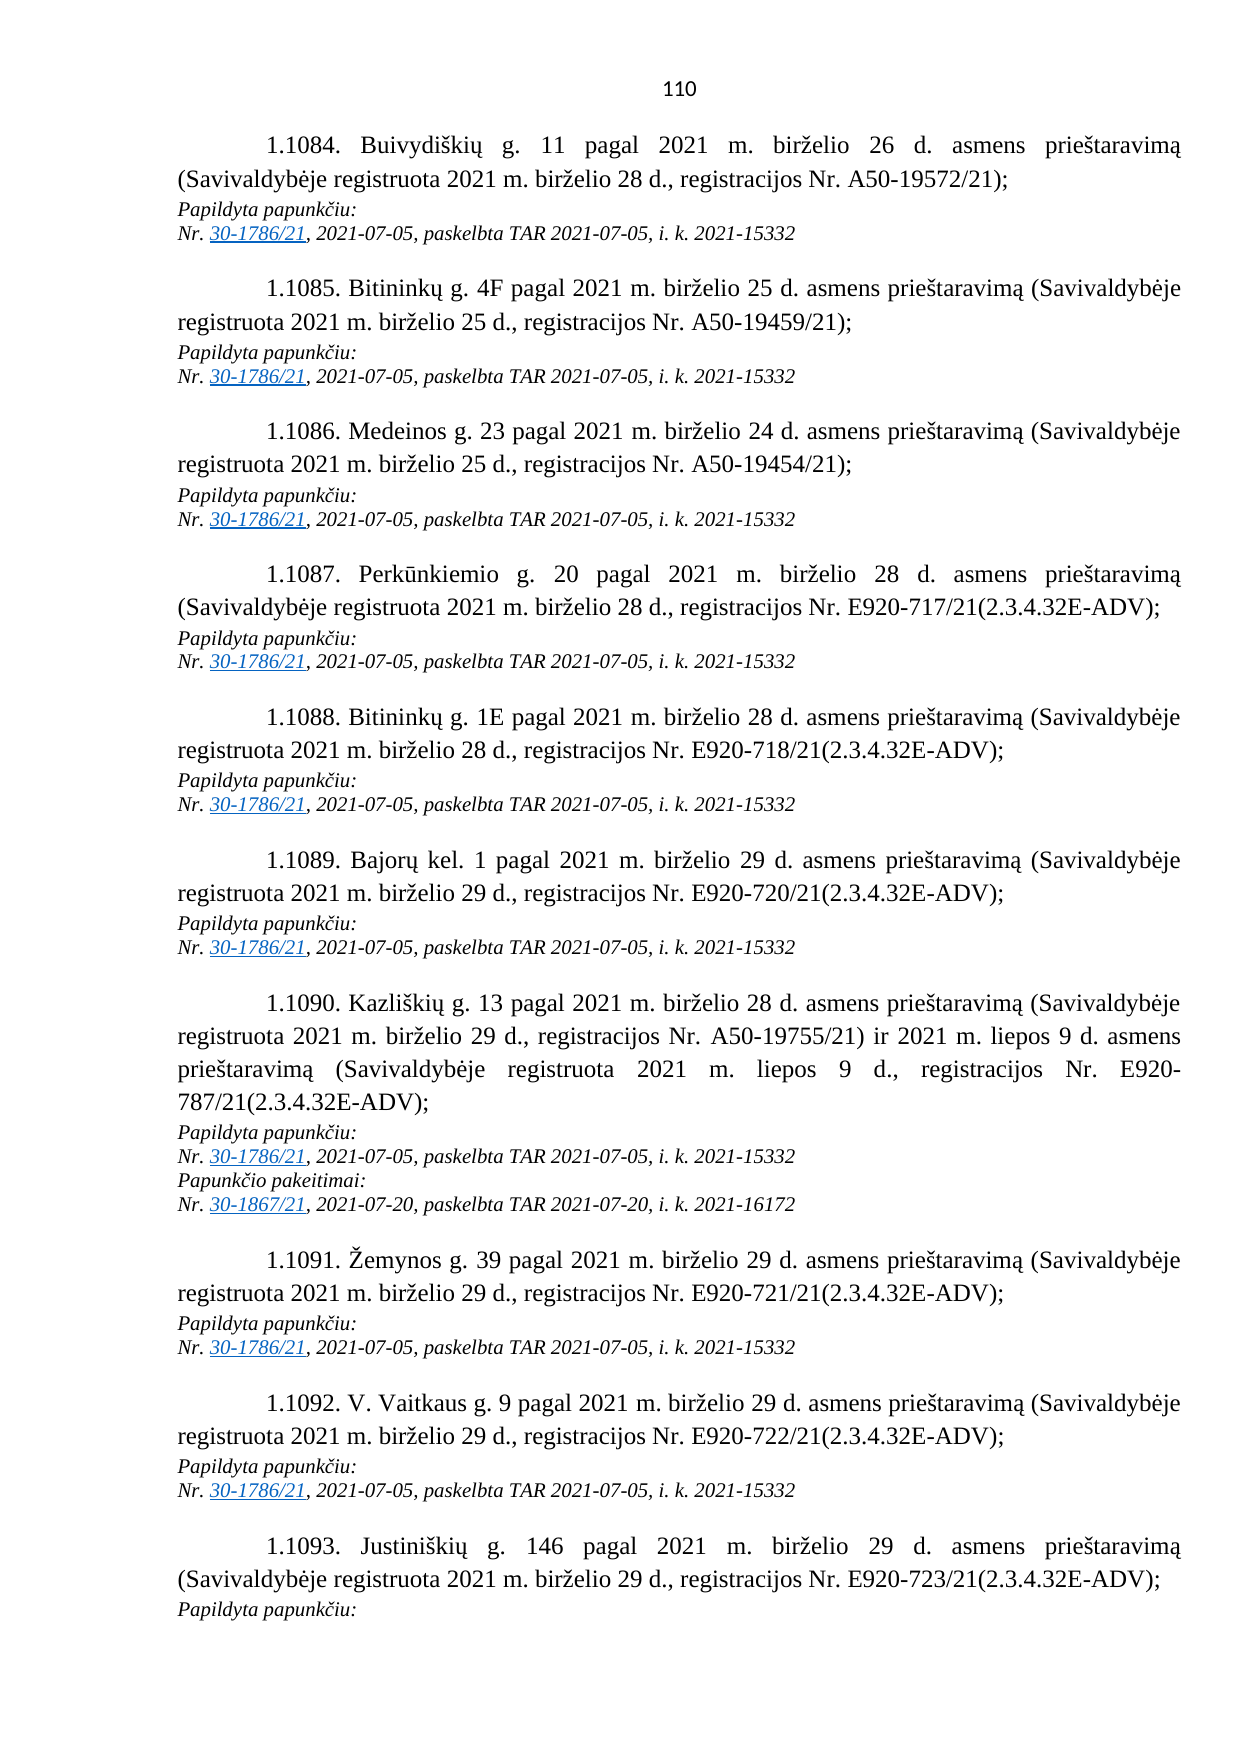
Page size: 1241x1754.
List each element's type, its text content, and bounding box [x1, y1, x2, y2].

text 1.1084. Buivydiškių g. 11 pagal 2021 m. birželio 26 d. asmens prieštaravimą (Savivaldybėje registruota 2021 m. birželio 28 d., registracijos Nr. A50-19572/21); [177, 131, 1181, 192]
text 1.1093. Justiniškių g. 146 pagal 2021 m. birželio 29 d. asmens prieštaravimą (Savivaldybėje registruota 2021 m. birželio 29 d., registracijos Nr. E920-723/21(2.3.4.32E-ADV); [177, 1531, 1181, 1593]
text Nr. 30-1786/21, 2021-07-05, paskelbta TAR 2021-07-05, i. k. 2021-15332 [177, 649, 1181, 673]
text 1.1085. Bitininkų g. 4F pagal 2021 m. birželio 25 d. asmens prieštaravimą (Savivaldybėje registruota 2021 m. birželio 25 d., registracijos Nr. A50-19459/21); [177, 273, 1181, 335]
text 1.1089. Bajorų kel. 1 pagal 2021 m. birželio 29 d. asmens prieštaravimą (Savivaldybėje registruota 2021 m. birželio 29 d., registracijos Nr. E920-720/21(2.3.4.32E-ADV); [177, 845, 1181, 907]
text Nr. 30-1786/21, 2021-07-05, paskelbta TAR 2021-07-05, i. k. 2021-15332 [177, 1144, 1181, 1168]
text Papildyta papunkčiu: [177, 1120, 1181, 1144]
text Papildyta papunkčiu: [177, 625, 1181, 649]
text Papildyta papunkčiu: [177, 1454, 1181, 1478]
text Nr. 30-1786/21, 2021-07-05, paskelbta TAR 2021-07-05, i. k. 2021-15332 [177, 1335, 1181, 1359]
text 1.1091. Žemynos g. 39 pagal 2021 m. birželio 29 d. asmens prieštaravimą (Savivaldybėje registruota 2021 m. birželio 29 d., registracijos Nr. E920-721/21(2.3.4.32E-ADV); [177, 1245, 1181, 1307]
text 1.1090. Kazliškių g. 13 pagal 2021 m. birželio 28 d. asmens prieštaravimą (Savivaldybėje registruota 2021 m. birželio 29 d., registracijos Nr. A50-19755/21) ir 2021 m. liepos 9 d. asmens prieštaravimą (Savivaldybėje registruota 2021 m. liepos 9 d., registracijos Nr. E920-787/21(2.3.4.32E-ADV); [177, 988, 1181, 1116]
text Papildyta papunkčiu: [177, 339, 1181, 364]
text Nr. 30-1786/21, 2021-07-05, paskelbta TAR 2021-07-05, i. k. 2021-15332 [177, 221, 1181, 245]
text Nr. 30-1786/21, 2021-07-05, paskelbta TAR 2021-07-05, i. k. 2021-15332 [177, 364, 1181, 388]
text 1.1086. Medeinos g. 23 pagal 2021 m. birželio 24 d. asmens prieštaravimą (Savivaldybėje registruota 2021 m. birželio 25 d., registracijos Nr. A50-19454/21); [177, 416, 1181, 478]
text Papildyta papunkčiu: [177, 1311, 1181, 1335]
text Papunkčio pakeitimai: [177, 1168, 1181, 1192]
text 1.1088. Bitininkų g. 1E pagal 2021 m. birželio 28 d. asmens prieštaravimą (Savivaldybėje registruota 2021 m. birželio 28 d., registracijos Nr. E920-718/21(2.3.4.32E-ADV); [177, 702, 1181, 764]
text Nr. 30-1786/21, 2021-07-05, paskelbta TAR 2021-07-05, i. k. 2021-15332 [177, 507, 1181, 531]
text 1.1092. V. Vaitkaus g. 9 pagal 2021 m. birželio 29 d. asmens prieštaravimą (Savivaldybėje registruota 2021 m. birželio 29 d., registracijos Nr. E920-722/21(2.3.4.32E-ADV); [177, 1388, 1181, 1450]
text Nr. 30-1786/21, 2021-07-05, paskelbta TAR 2021-07-05, i. k. 2021-15332 [177, 1478, 1181, 1502]
text Nr. 30-1786/21, 2021-07-05, paskelbta TAR 2021-07-05, i. k. 2021-15332 [177, 935, 1181, 959]
text Papildyta papunkčiu: [177, 482, 1181, 507]
text Papildyta papunkčiu: [177, 911, 1181, 935]
text Papildyta papunkčiu: [177, 197, 1181, 221]
text Nr. 30-1786/21, 2021-07-05, paskelbta TAR 2021-07-05, i. k. 2021-15332 [177, 792, 1181, 816]
text Papildyta papunkčiu: [177, 768, 1181, 792]
text 1.1087. Perkūnkiemio g. 20 pagal 2021 m. birželio 28 d. asmens prieštaravimą (Savivaldybėje registruota 2021 m. birželio 28 d., registracijos Nr. E920-717/21(2.3.4.32E-ADV); [177, 559, 1181, 621]
text Nr. 30-1867/21, 2021-07-20, paskelbta TAR 2021-07-20, i. k. 2021-16172 [177, 1192, 1181, 1216]
text Papildyta papunkčiu: [177, 1597, 1181, 1621]
